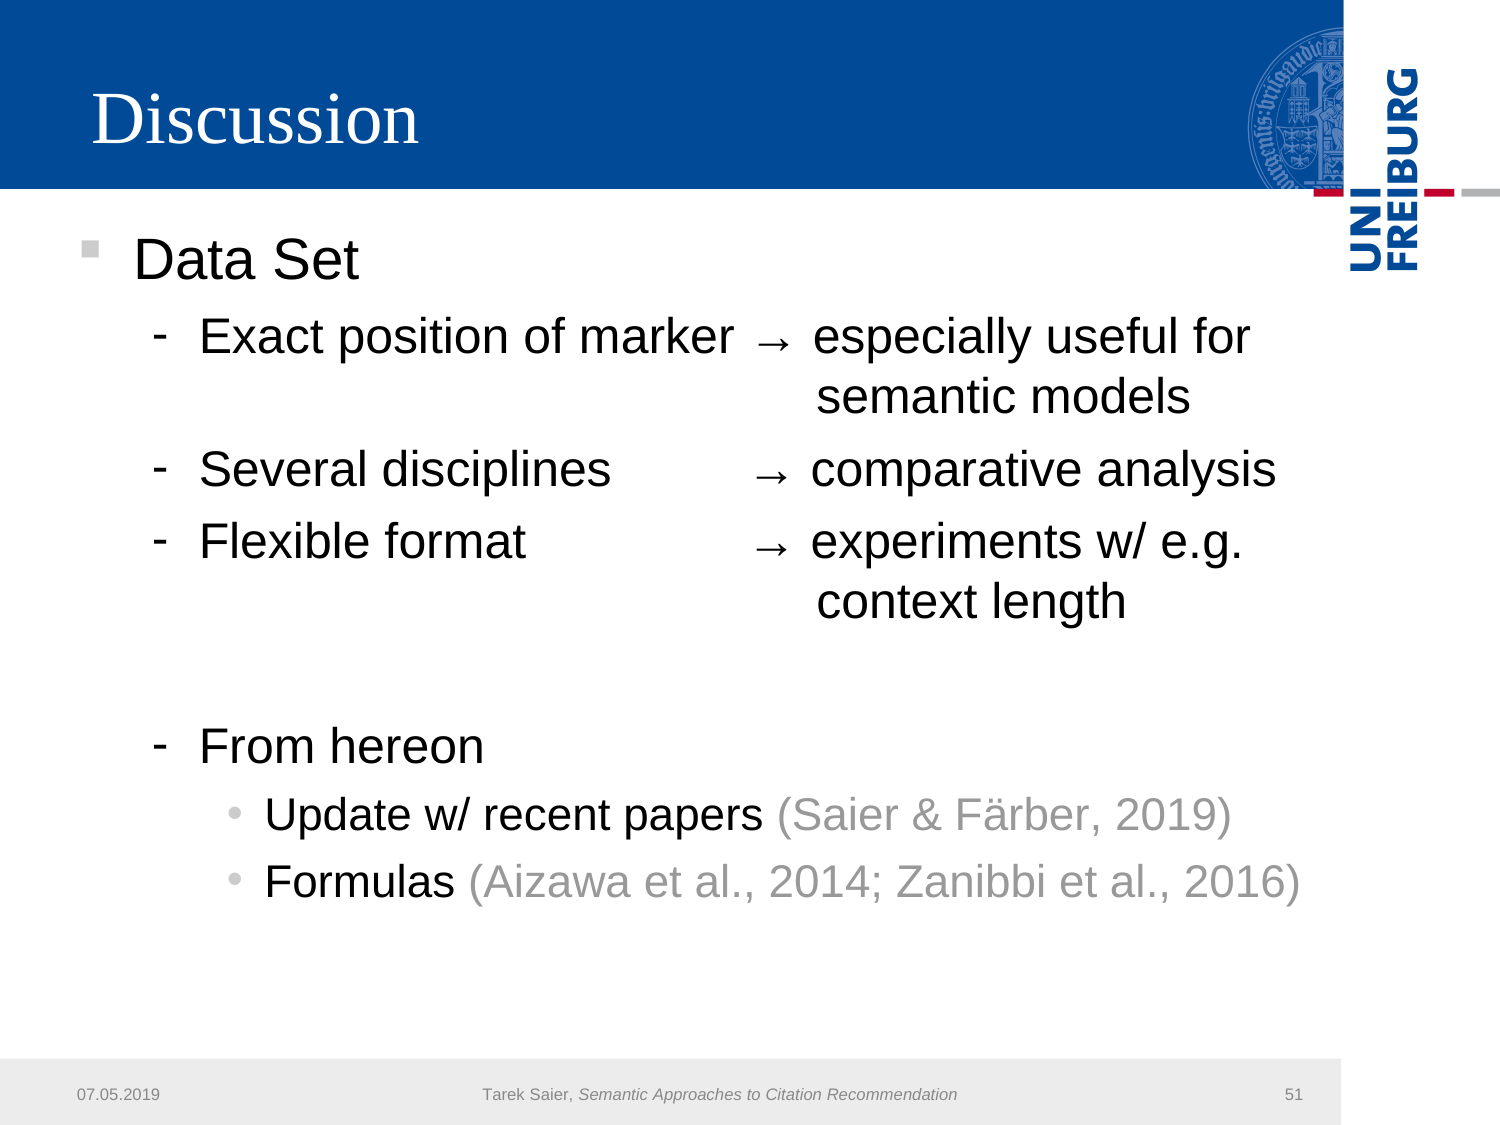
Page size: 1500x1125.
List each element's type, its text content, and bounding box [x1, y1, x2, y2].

list Data Set Exact position of marker → especially useful for semantic models Several disciplines → comparative analysis Flexible format → experiments w/ e.g. context length From hereon Update w/ recent papers (Saier & Färber, 2019) Formulas (Aizawa et al., 2014; Zanibbi et al., 2016) [76, 221, 1388, 1009]
picture [0, 0, 1500, 271]
title Discussion [76, 49, 1235, 178]
